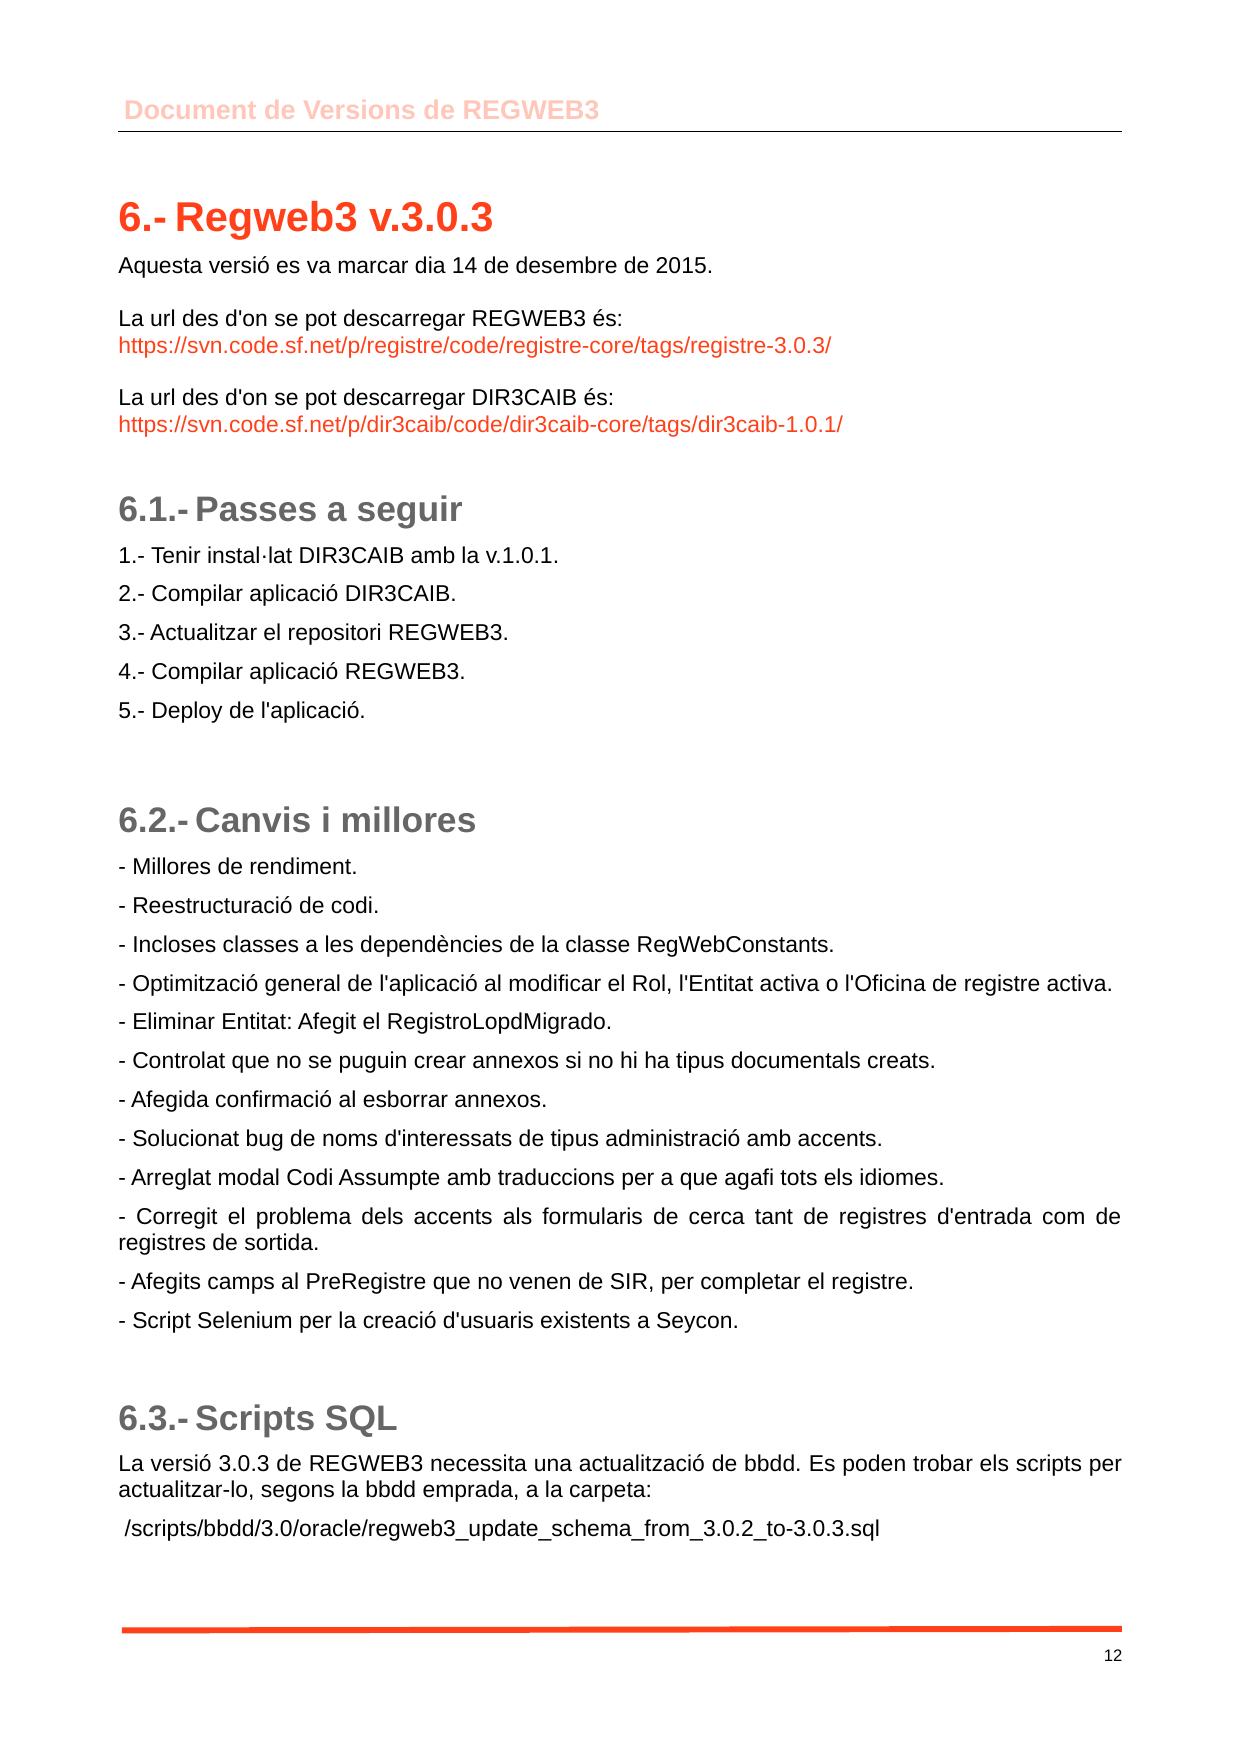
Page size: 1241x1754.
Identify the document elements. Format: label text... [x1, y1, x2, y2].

text - Afegida confirmació al esborrar annexos. [118, 1086, 1122, 1112]
text - Solucionat bug de noms d'interessats de tipus administració amb accents. [118, 1125, 1122, 1151]
text La url des d'on se pot descarregar DIR3CAIB és: [118, 384, 1122, 411]
text 1.- Tenir instal·lat DIR3CAIB amb la v.1.0.1. [118, 542, 1122, 568]
subtitle Scripts SQL [118, 1397, 1122, 1438]
text - Optimització general de l'aplicació al modificar el Rol, l'Entitat activa o l'Oficina de registre activa. [118, 969, 1122, 996]
text https://svn.code.sf.net/p/dir3caib/code/dir3caib-core/tags/dir3caib-1.0.1/ [118, 411, 1122, 437]
subtitle Regweb3 v.3.0.3 [118, 192, 1122, 240]
text 4.- Compilar aplicació REGWEB3. [118, 658, 1122, 684]
text - Arreglat modal Codi Assumpte amb traduccions per a que agafi tots els idiomes. [118, 1164, 1122, 1190]
text - Corregit el problema dels accents als formularis de cerca tant de registres d'entrada com de registres de sortida. [118, 1203, 1122, 1255]
text La versió 3.0.3 de REGWEB3 necessita una actualització de bbdd. Es poden trobar els scripts per actualitzar-lo, segons la bbdd emprada, a la carpeta: [118, 1450, 1122, 1503]
text - Afegits camps al PreRegistre que no venen de SIR, per completar el registre. [118, 1268, 1122, 1294]
subtitle Canvis i millores [118, 800, 1122, 840]
text - Controlat que no se puguin crear annexos si no hi ha tipus documentals creats. [118, 1047, 1122, 1073]
subtitle Passes a seguir [118, 488, 1122, 529]
text Aquesta versió es va marcar dia 14 de desembre de 2015. [118, 252, 1122, 279]
text - Script Selenium per la creació d'usuaris existents a Seycon. [118, 1307, 1122, 1333]
text - Eliminar Entitat: Afegit el RegistroLopdMigrado. [118, 1008, 1122, 1035]
text /scripts/bbdd/3.0/oracle/regweb3_update_schema_from_3.0.2_to-3.0.3.sql [118, 1515, 1122, 1542]
text https://svn.code.sf.net/p/registre/code/registre-core/tags/registre-3.0.3/ [118, 332, 1122, 358]
text - Incloses classes a les dependències de la classe RegWebConstants. [118, 931, 1122, 957]
text 3.- Actualitzar el repositori REGWEB3. [118, 619, 1122, 646]
text 5.- Deploy de l'aplicació. [118, 697, 1122, 723]
text 2.- Compilar aplicació DIR3CAIB. [118, 580, 1122, 607]
text La url des d'on se pot descarregar REGWEB3 és: [118, 305, 1122, 332]
text - Reestructuració de codi. [118, 892, 1122, 918]
text - Millores de rendiment. [118, 853, 1122, 879]
